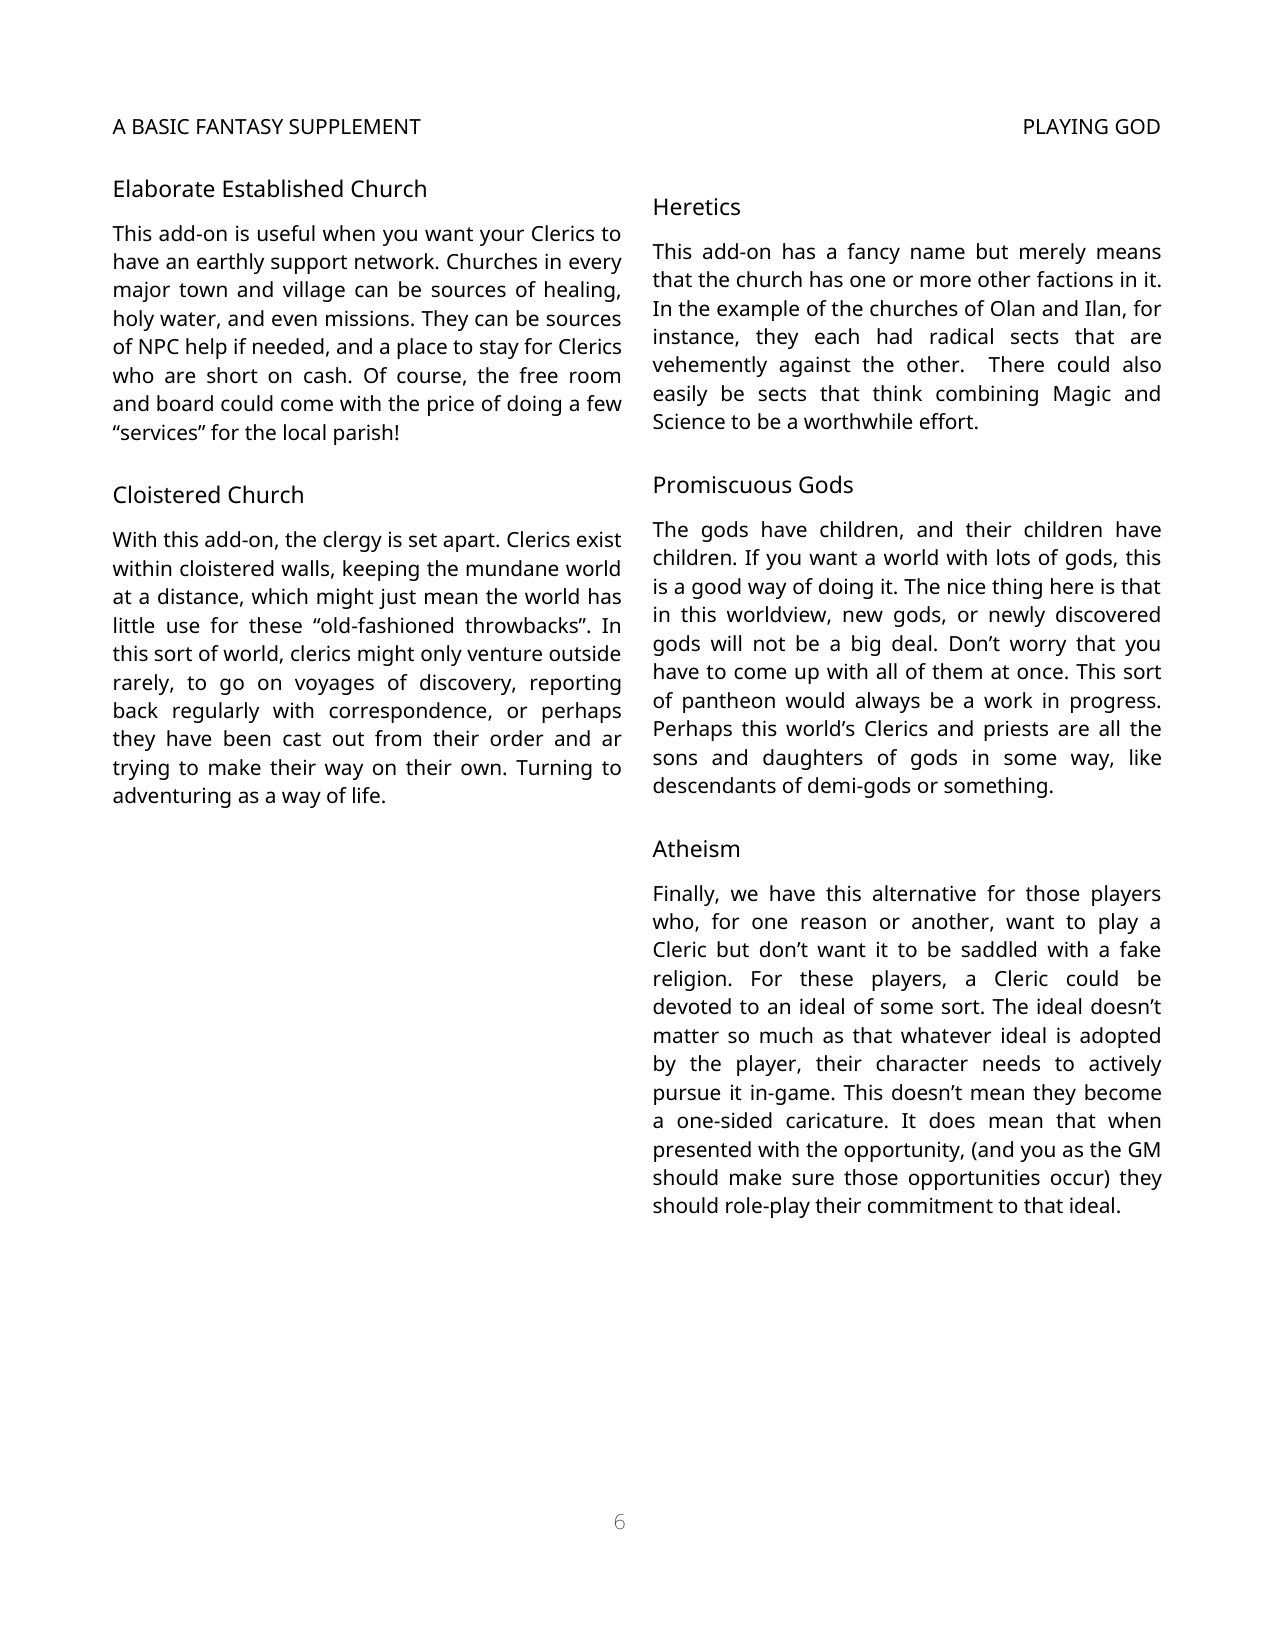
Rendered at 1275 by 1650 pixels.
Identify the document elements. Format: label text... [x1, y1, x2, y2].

text The gods have children, and their children have children. If you want a world with lots of gods, this is a good way of doing it. The nice thing here is that in this worldview, new gods, or newly discovered gods will not be a big deal. Don’t worry that you have to come up with all of them at once. This sort of pantheon would always be a work in progress. Perhaps this world’s Clerics and priests are all the sons and daughters of gods in some way, like descendants of demi-gods or something. [652, 515, 1162, 799]
text Finally, we have this alternative for those players who, for one reason or another, want to play a Cleric but don’t want it to be saddled with a fake religion. For these players, a Cleric could be devoted to an ideal of some sort. The ideal doesn’t matter so much as that whatever ideal is adopted by the player, their character needs to actively pursue it in-game. This doesn’t mean they become a one-sided caricature. It does mean that when presented with the opportunity, (and you as the GM should make sure those opportunities occur) they should role-play their commitment to that ideal. [652, 879, 1162, 1220]
text This add-on is useful when you want your Clerics to have an earthly support network. Churches in every major town and village can be sources of healing, holy water, and even missions. They can be sources of NPC help if needed, and a place to stay for Clerics who are short on cash. Of course, the free room and board could come with the price of doing a few “services” for the local parish! [112, 219, 622, 446]
text With this add-on, the clergy is set apart. Clerics exist within cloistered walls, keeping the mundane world at a distance, which might just mean the world has little use for these “old-fashioned throwbacks”. In this sort of world, clerics might only venture outside rarely, to go on voyages of discovery, reporting back regularly with correspondence, or perhaps they have been cast out from their order and ar trying to make their way on their own. Turning to adventuring as a way of life. [112, 526, 622, 810]
subtitle Cloistered Church [112, 479, 622, 511]
text This add-on has a fancy name but merely means that the church has one or more other factions in it. In the example of the churches of Olan and Ilan, for instance, they each had radical sects that are vehemently against the other. There could also easily be sects that think combining Magic and Science to be a worthwhile effort. [652, 237, 1162, 436]
subtitle Elaborate Established Church [112, 172, 622, 204]
subtitle Heretics [652, 191, 1162, 222]
subtitle Promiscuous Gods [652, 469, 1162, 500]
subtitle Atheism [652, 832, 1162, 864]
